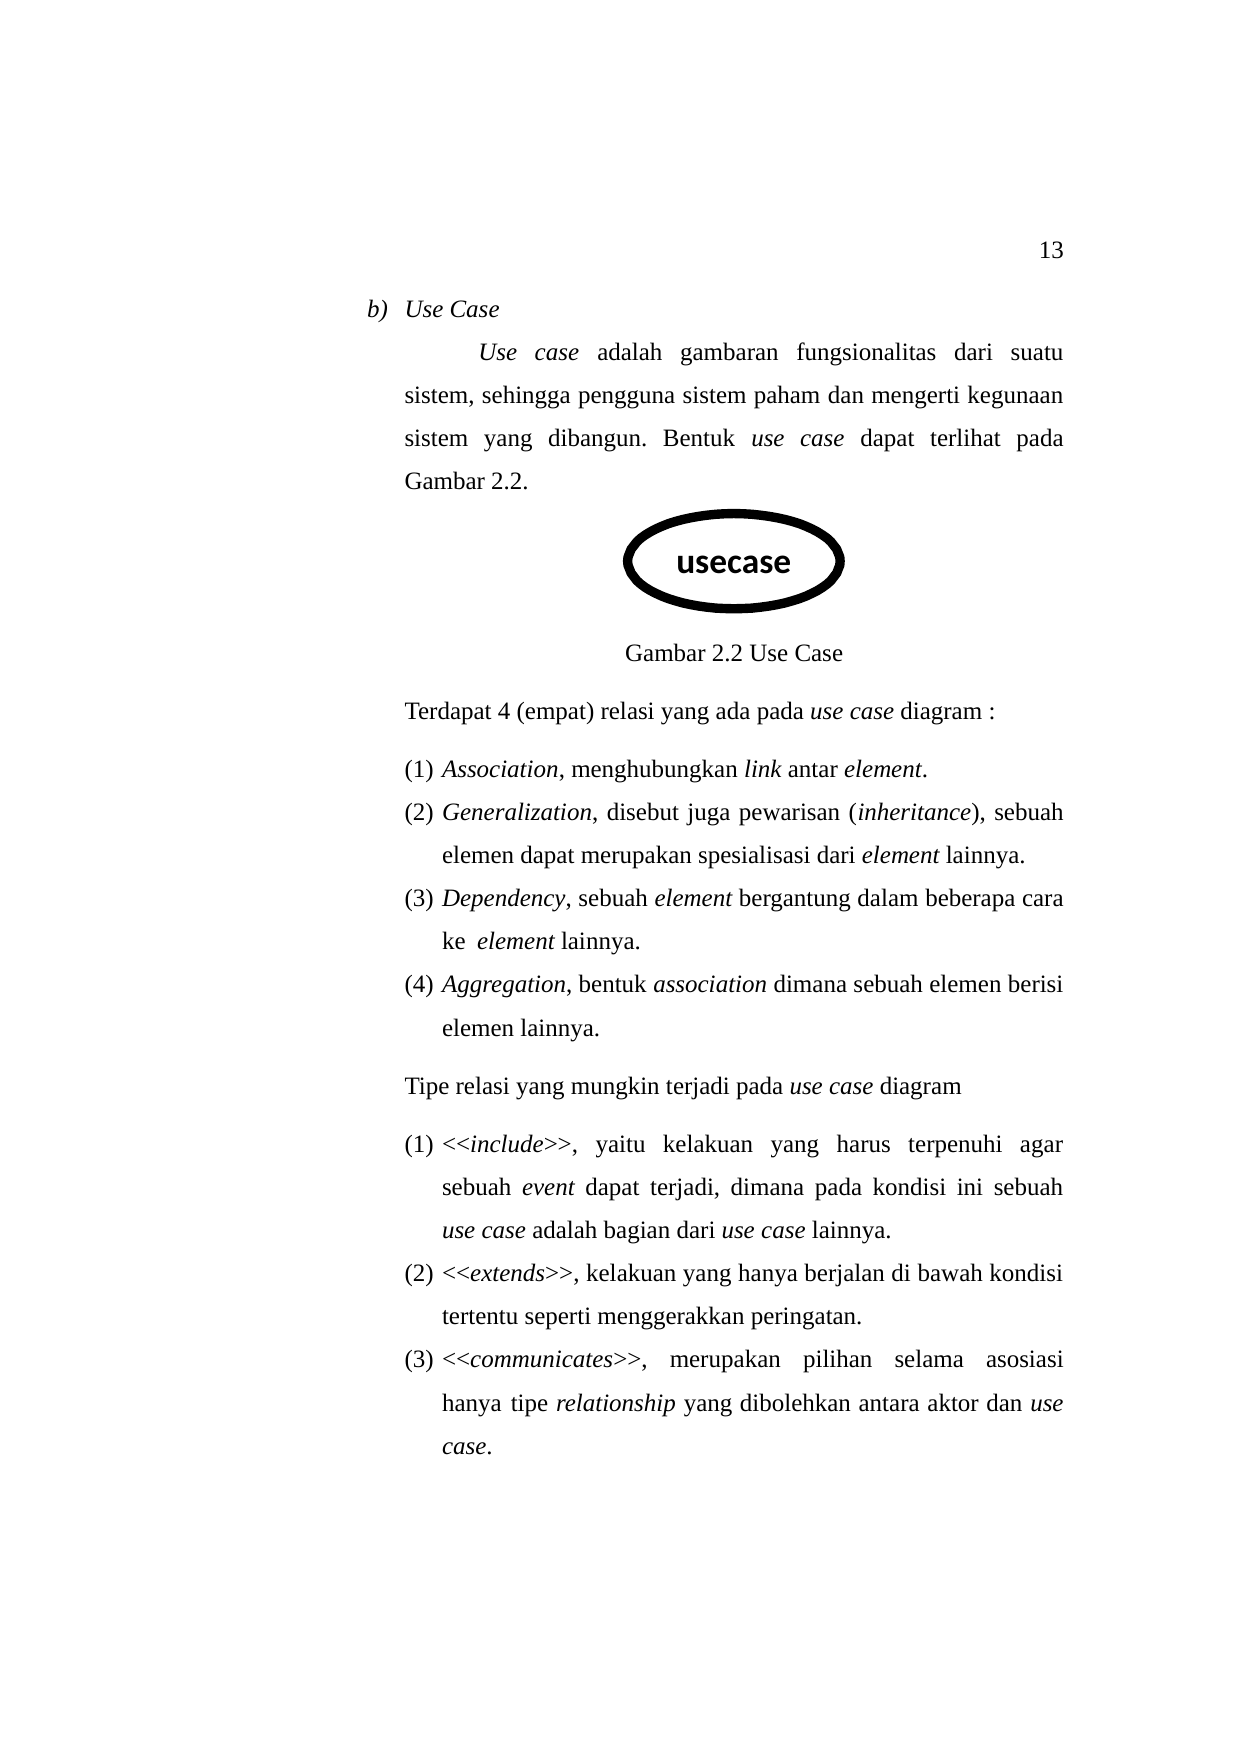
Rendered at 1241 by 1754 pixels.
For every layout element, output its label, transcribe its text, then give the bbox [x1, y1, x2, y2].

list <<communicates>>, merupakan pilihan selama asosiasi hanya tipe relationship yang dibolehkan antara aktor dan use case. [404, 1344, 1063, 1459]
list <<include>>, yaitu kelakuan yang harus terpenuhi agar sebuah event dapat terjadi, dimana pada kondisi ini sebuah use case adalah bagian dari use case lainnya. [404, 1129, 1063, 1244]
text Terdapat 4 (empat) relasi yang ada pada use case diagram : [404, 696, 1063, 724]
list Generalization, disebut juga pewarisan (inheritance), sebuah elemen dapat merupakan spesialisasi dari element lainnya. [404, 797, 1063, 869]
text Tipe relasi yang mungkin terjadi pada use case diagram [404, 1071, 1063, 1099]
list <<extends>>, kelakuan yang hanya berjalan di bawah kondisi tertentu seperti menggerakkan peringatan. [404, 1258, 1063, 1330]
list Dependency, sebuah element bergantung dalam beberapa cara ke element lainnya. [404, 883, 1063, 955]
list Aggregation, bentuk association dimana sebuah elemen berisi elemen lainnya. [404, 969, 1063, 1041]
text Use case adalah gambaran fungsionalitas dari suatu sistem, sehingga pengguna sistem paham dan mengerti kegunaan sistem yang dibangun. Bentuk use case dapat terlihat pada Gambar 2.2. [404, 337, 1063, 495]
text Gambar 2.2 Use Case [404, 638, 1063, 666]
list Use Case [367, 294, 1063, 322]
list Association, menghubungkan link antar element. [404, 754, 1063, 783]
